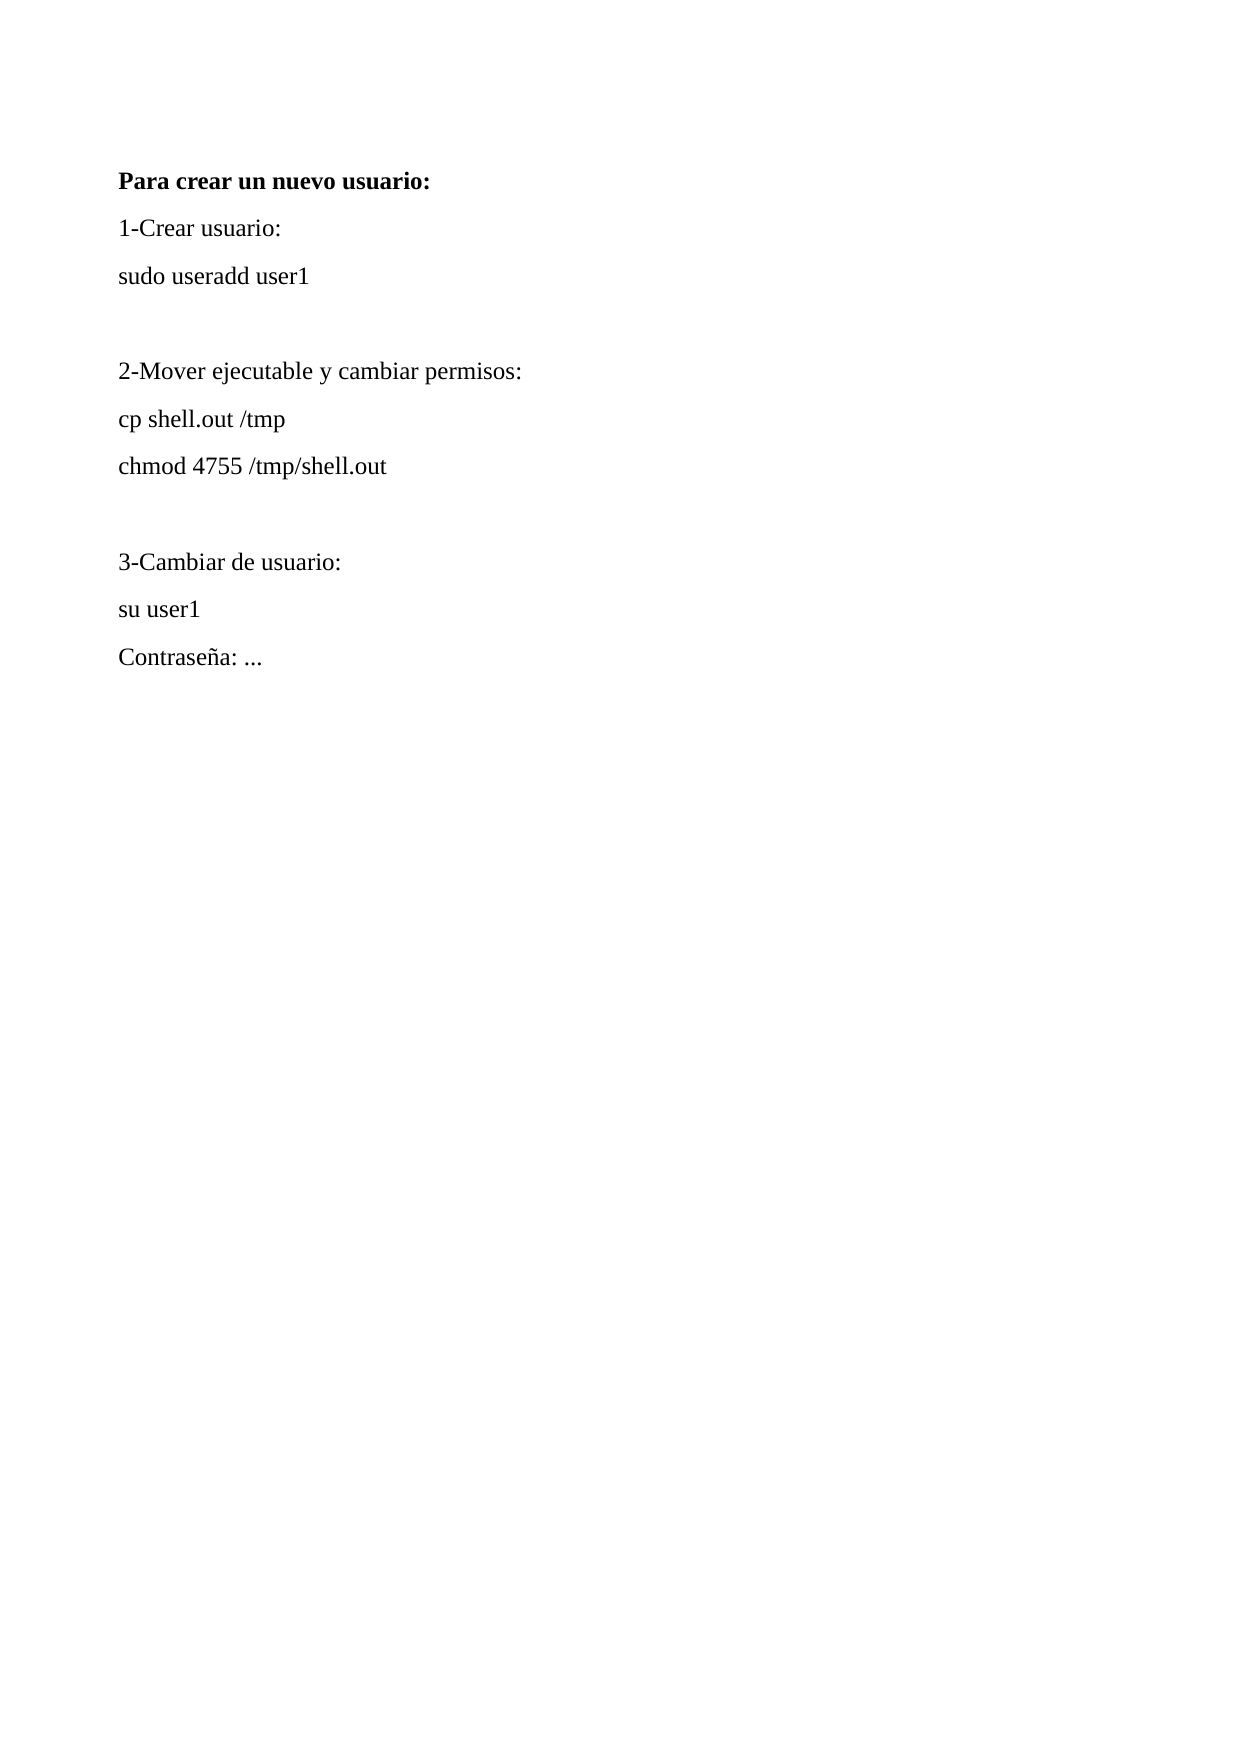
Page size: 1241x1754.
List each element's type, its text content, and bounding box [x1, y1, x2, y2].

text su user1 [118, 594, 1122, 623]
text chmod 4755 /tmp/shell.out [118, 451, 1122, 480]
text 3-Cambiar de usuario: [118, 547, 1122, 575]
text Contraseña: ... [118, 642, 1122, 671]
text Para crear un nuevo usuario: [118, 166, 1122, 194]
text 1-Crear usuario: [118, 213, 1122, 242]
text cp shell.out /tmp [118, 404, 1122, 432]
text sudo useradd user1 [118, 261, 1122, 290]
text 2-Mover ejecutable y cambiar permisos: [118, 356, 1122, 385]
